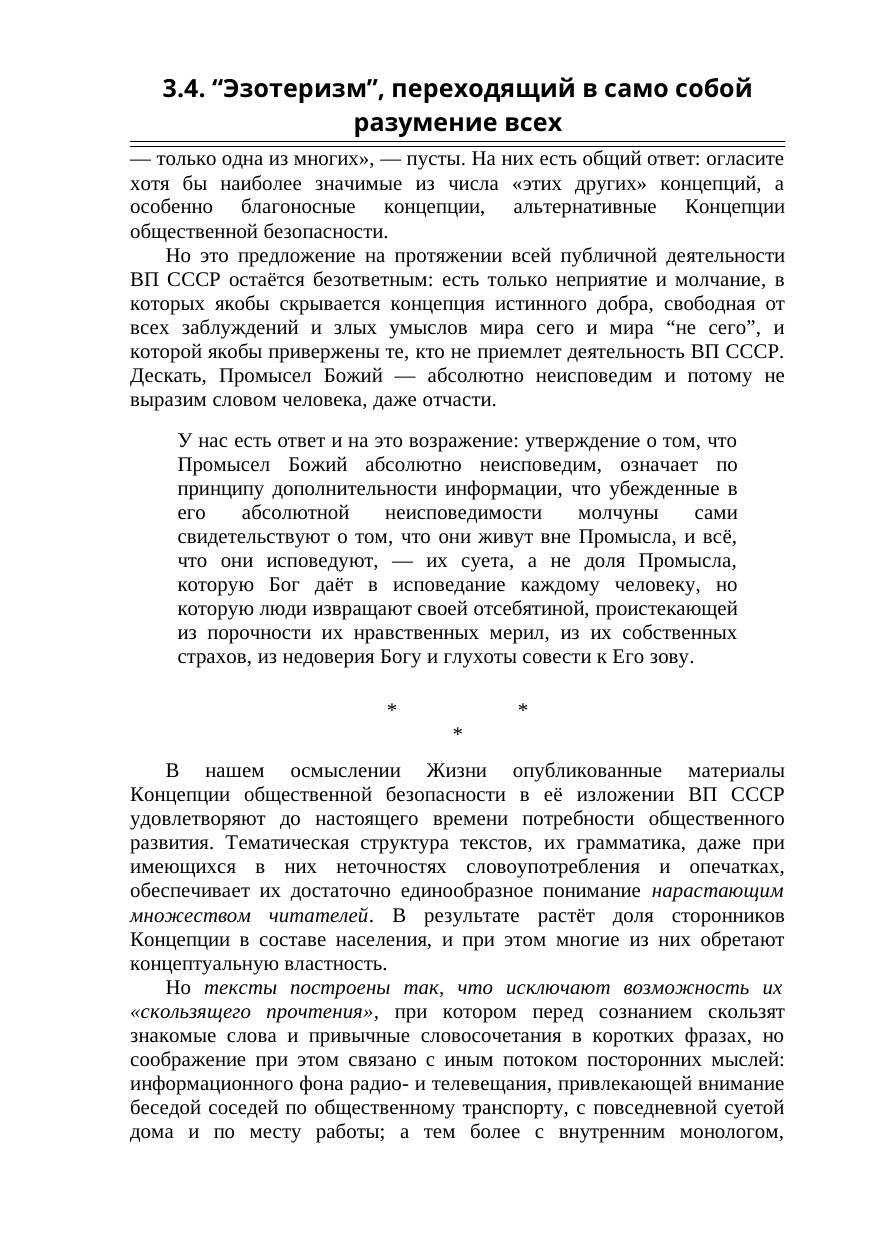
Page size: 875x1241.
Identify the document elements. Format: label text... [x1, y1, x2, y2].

text У нас есть ответ и на это возражение: утверждение о том, что Промысел Божий абсолютно неисповедим, означает по принципу дополнительности информации, что убежденные в его абсолютной неисповедимости молчуны сами свидетельствуют о том, что они живут вне Промысла, и всё, что они исповедуют, — их суета, а не доля Промысла, которую Бог даёт в исповедание каждому человеку, но которую люди извращают своей отсебятиной, проистекающей из порочности их нравственных мерил, из их собственных страхов, из недоверия Богу и глухоты совести к Его зову. [177, 428, 738, 668]
text * * * [130, 697, 785, 746]
text Но тексты построены так, что исключают возможность их «сколь­­зя­щего прочтения», при котором перед сознанием скользят знакомые слова и привычные словосочетания в коротких фразах, но соображение при этом связано с иным потоком посторонних мыслей: информационного фона радио- и телевещания, привлекающей внимание беседой соседей по общественному транспорту, с повседневной суетой дома и по месту работы; а тем более с внутренним монологом, [130, 974, 785, 1143]
text — только одна из многих», — пусты. На них есть общий ответ: огласите хотя бы наиболее значимые из числа «этих других» концепций, а особенно благоносные концепции, альтернативные Концепции общественной безопасности. [130, 147, 785, 242]
text Но это предложение на протяжении всей публичной деятельности ВП СССР остаётся безответным: есть только неприятие и молчание, в которых якобы скрывается концепция истинного добра, свободная от всех заблуждений и злых умыслов мира сего и мира “не сего”, и которой якобы привержены те, кто не приемлет деятельность ВП СССР. Дескать, Промысел Божий — абсолютно неисповедим и потому не выразим словом человека, даже отчасти. [130, 242, 785, 411]
text В нашем осмыслении Жизни опубликованные материалы Концепции общественной безопасности в её изложении ВП СССР удовлетворяют до настоящего времени потребности общественного развития. Тематическая структура текстов, их грамматика, даже при имеющихся в них неточностях словоупотребления и опечатках, обеспечивает их достаточно единообразное понимание нарастающим множеством читателей. В результате растёт доля сторонников Концепции в составе населения, и при этом многие из них обретают концептуальную властность. [130, 758, 785, 974]
